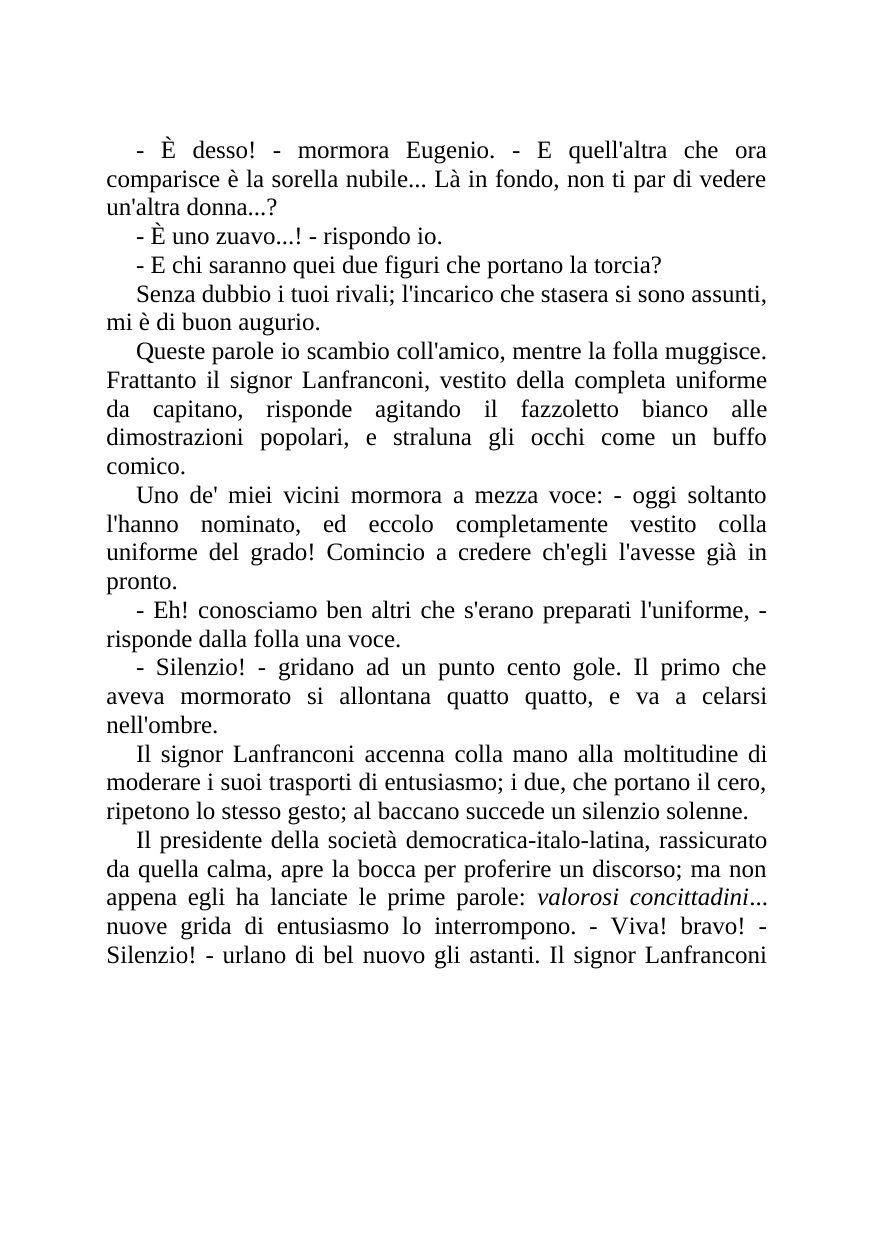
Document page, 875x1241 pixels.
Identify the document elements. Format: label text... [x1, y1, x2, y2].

text - È desso! - mormora Eugenio. - E quell'altra che ora comparisce è la sorella nubile... Là in fondo, non ti par di vedere un'altra donna...? [106, 135, 768, 221]
text Il signor Lanfranconi accenna colla mano alla moltitudine di moderare i suoi trasporti di entusiasmo; i due, che portano il cero, ripetono lo stesso gesto; al baccano succede un silenzio solenne. [106, 739, 768, 825]
text - È uno zuavo...! - rispondo io. [106, 221, 768, 250]
text Queste parole io scambio coll'amico, mentre la folla muggisce. Frattanto il signor Lanfranconi, vestito della completa uniforme da capitano, risponde agitando il fazzoletto bianco alle dimostrazioni popolari, e straluna gli occhi come un buffo comico. [106, 336, 768, 480]
text - E chi saranno quei due figuri che portano la torcia? [106, 250, 768, 279]
text Il presidente della società democratica-italo-latina, rassicurato da quella calma, apre la bocca per proferire un discorso; ma non appena egli ha lanciate le prime parole: valorosi concittadini... nuove grida di entusiasmo lo interrompono. - Viva! bravo! - Silenzio! - urlano di bel nuovo gli astanti. Il signor Lanfranconi [106, 825, 768, 997]
text - Eh! conosciamo ben altri che s'erano preparati l'uniforme, - risponde dalla folla una voce. [106, 595, 768, 652]
text - Silenzio! - gridano ad un punto cento gole. Il primo che aveva mormorato si allontana quatto quatto, e va a celarsi nell'ombre. [106, 652, 768, 739]
text Senza dubbio i tuoi rivali; l'incarico che stasera si sono assunti, mi è di buon augurio. [106, 279, 768, 336]
text Uno de' miei vicini mormora a mezza voce: - oggi soltanto l'hanno nominato, ed eccolo completamente vestito colla uniforme del grado! Comincio a credere ch'egli l'avesse già in pronto. [106, 480, 768, 595]
